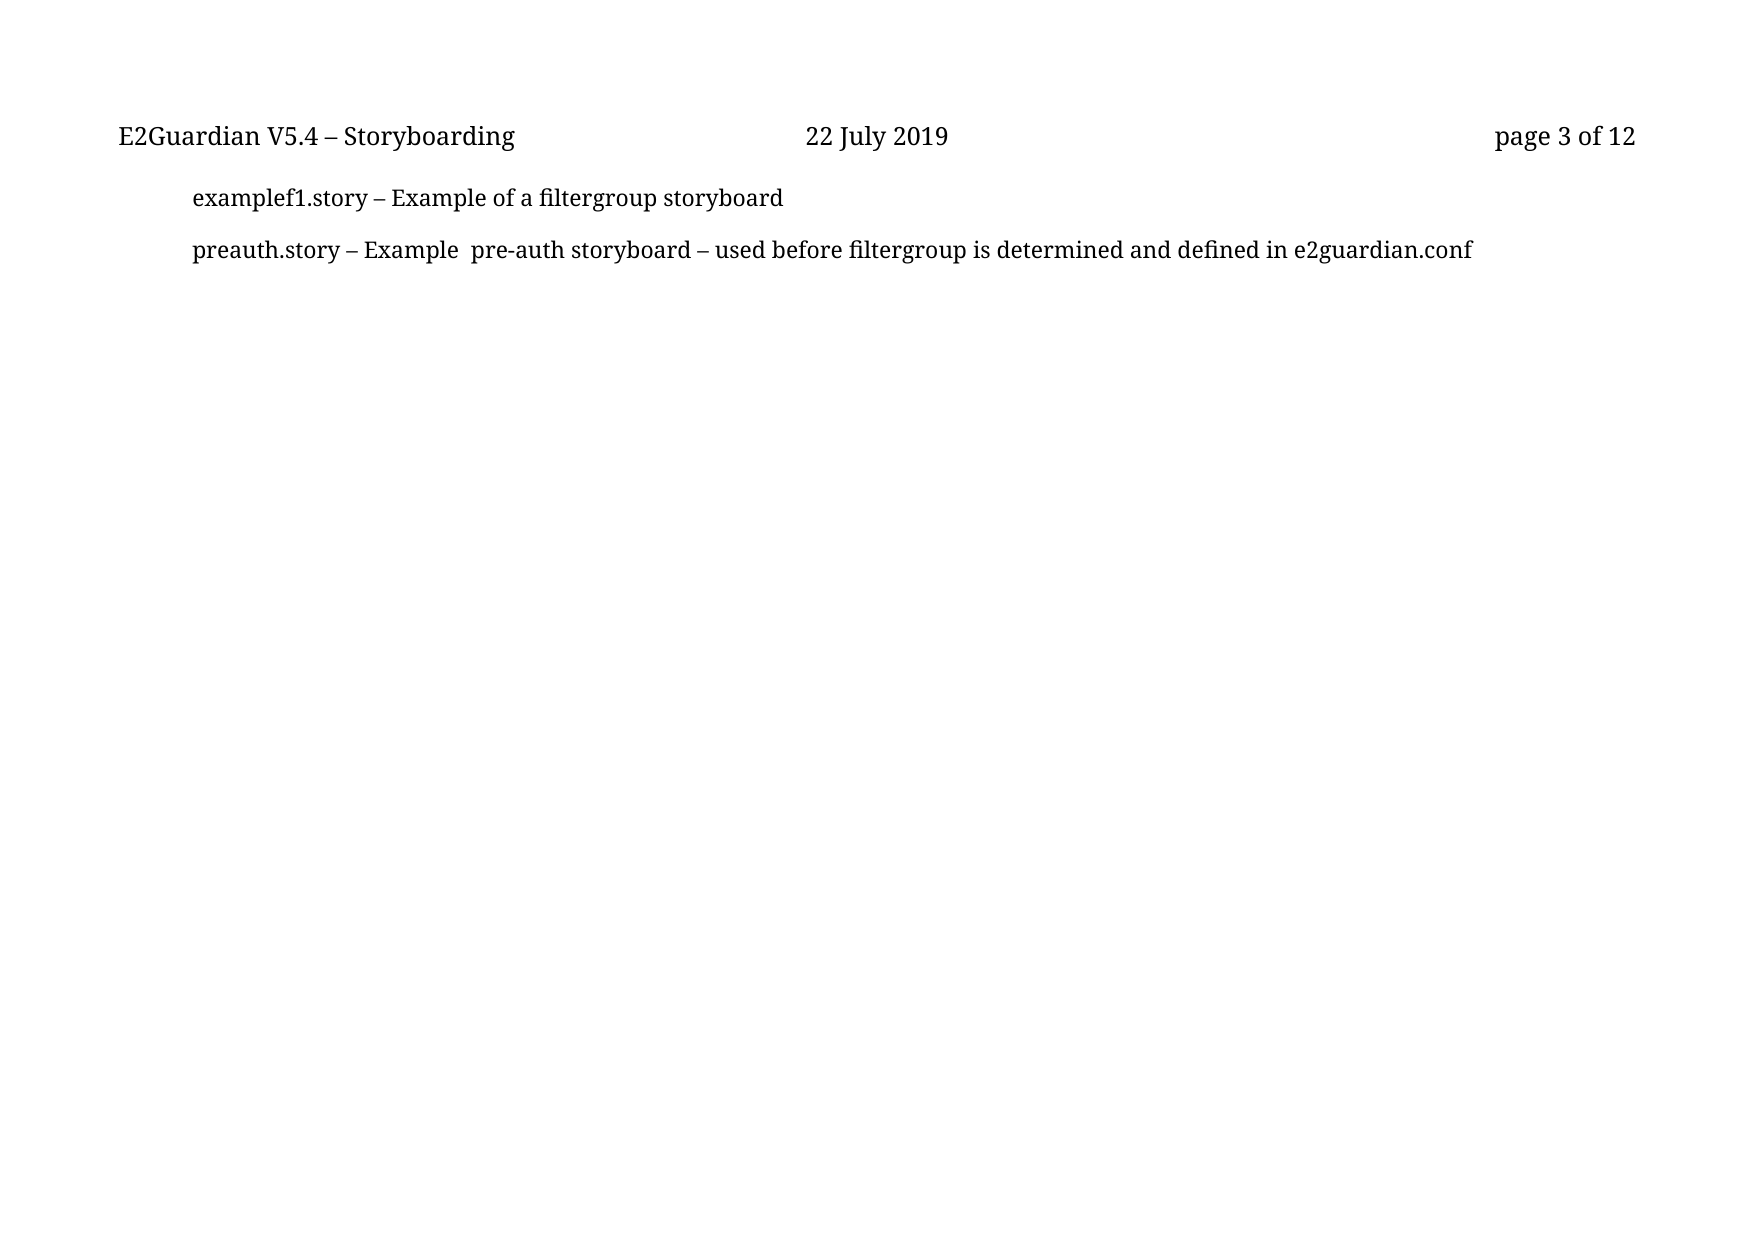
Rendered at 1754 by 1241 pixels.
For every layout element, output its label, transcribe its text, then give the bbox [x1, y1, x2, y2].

text preauth.story – Example pre-auth storyboard – used before filtergroup is determined and defined in e2guardian.conf [192, 234, 1636, 265]
text examplef1.story – Example of a filtergroup storyboard [192, 182, 1636, 213]
